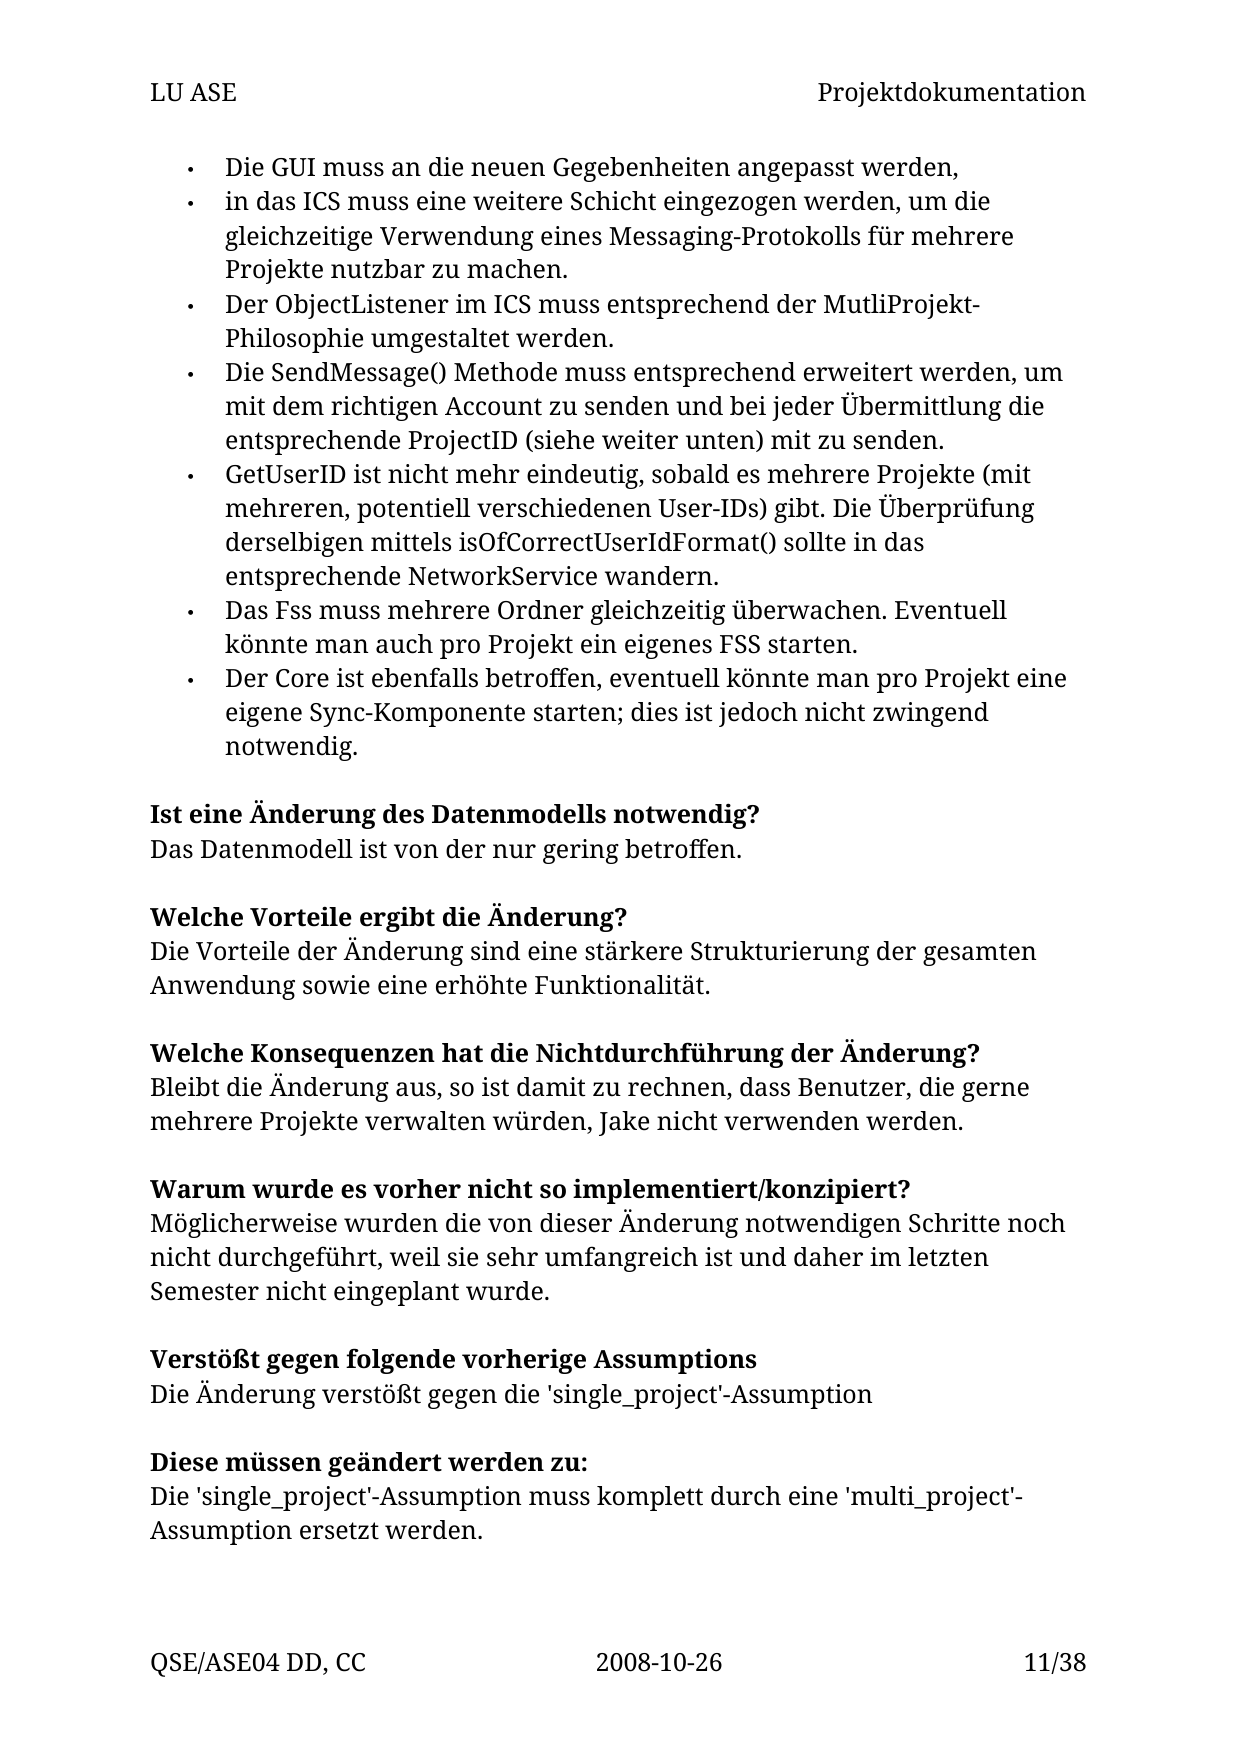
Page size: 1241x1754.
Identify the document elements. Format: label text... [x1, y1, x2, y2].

list Der Core ist ebenfalls betroffen, eventuell könnte man pro Projekt eine eigene Sync-Komponente starten; dies ist jedoch nicht zwingend notwendig. [187, 661, 1090, 763]
text Die 'single_project'-Assumption muss komplett durch eine 'multi_project'-Assumption ersetzt werden. [150, 1478, 1090, 1547]
list in das ICS muss eine weitere Schicht eingezogen werden, um die gleichzeitige Verwendung eines Messaging-Protokolls für mehrere Projekte nutzbar zu machen. [187, 184, 1090, 286]
text Verstößt gegen folgende vorherige Assumptions [150, 1342, 1090, 1376]
text Bleibt die Änderung aus, so ist damit zu rechnen, dass Benutzer, die gerne mehrere Projekte verwalten würden, Jake nicht verwenden werden. [150, 1070, 1090, 1138]
text Möglicherweise wurden die von dieser Änderung notwendigen Schritte noch nicht durchgeführt, weil sie sehr umfangreich ist und daher im letzten Semester nicht eingeplant wurde. [150, 1206, 1090, 1308]
list Das Fss muss mehrere Ordner gleichzeitig überwachen. Eventuell könnte man auch pro Projekt ein eigenes FSS starten. [187, 593, 1090, 661]
text Ist eine Änderung des Datenmodells notwendig? [150, 797, 1090, 831]
text Warum wurde es vorher nicht so implementiert/konzipiert? [150, 1172, 1090, 1206]
text Diese müssen geändert werden zu: [150, 1444, 1090, 1478]
list Der ObjectListener im ICS muss entsprechend der MutliProjekt-Philosophie umgestaltet werden. [187, 286, 1090, 354]
list GetUserID ist nicht mehr eindeutig, sobald es mehrere Projekte (mit mehreren, potentiell verschiedenen User-IDs) gibt. Die Überprüfung derselbigen mittels isOfCorrectUserIdFormat() sollte in das entsprechende NetworkService wandern. [187, 457, 1090, 593]
text Die Vorteile der Änderung sind eine stärkere Strukturierung der gesamten Anwendung sowie eine erhöhte Funktionalität. [150, 933, 1090, 1002]
text Die Änderung verstößt gegen die 'single_project'-Assumption [150, 1376, 1090, 1410]
text Welche Vorteile ergibt die Änderung? [150, 899, 1090, 933]
list Die SendMessage() Methode muss entsprechend erweitert werden, um mit dem richtigen Account zu senden und bei jeder Übermittlung die entsprechende ProjectID (siehe weiter unten) mit zu senden. [187, 354, 1090, 457]
list Die GUI muss an die neuen Gegebenheiten angepasst werden, [187, 150, 1090, 184]
text Das Datenmodell ist von der nur gering betroffen. [150, 831, 1090, 865]
text Welche Konsequenzen hat die Nichtdurchführung der Änderung? [150, 1036, 1090, 1070]
